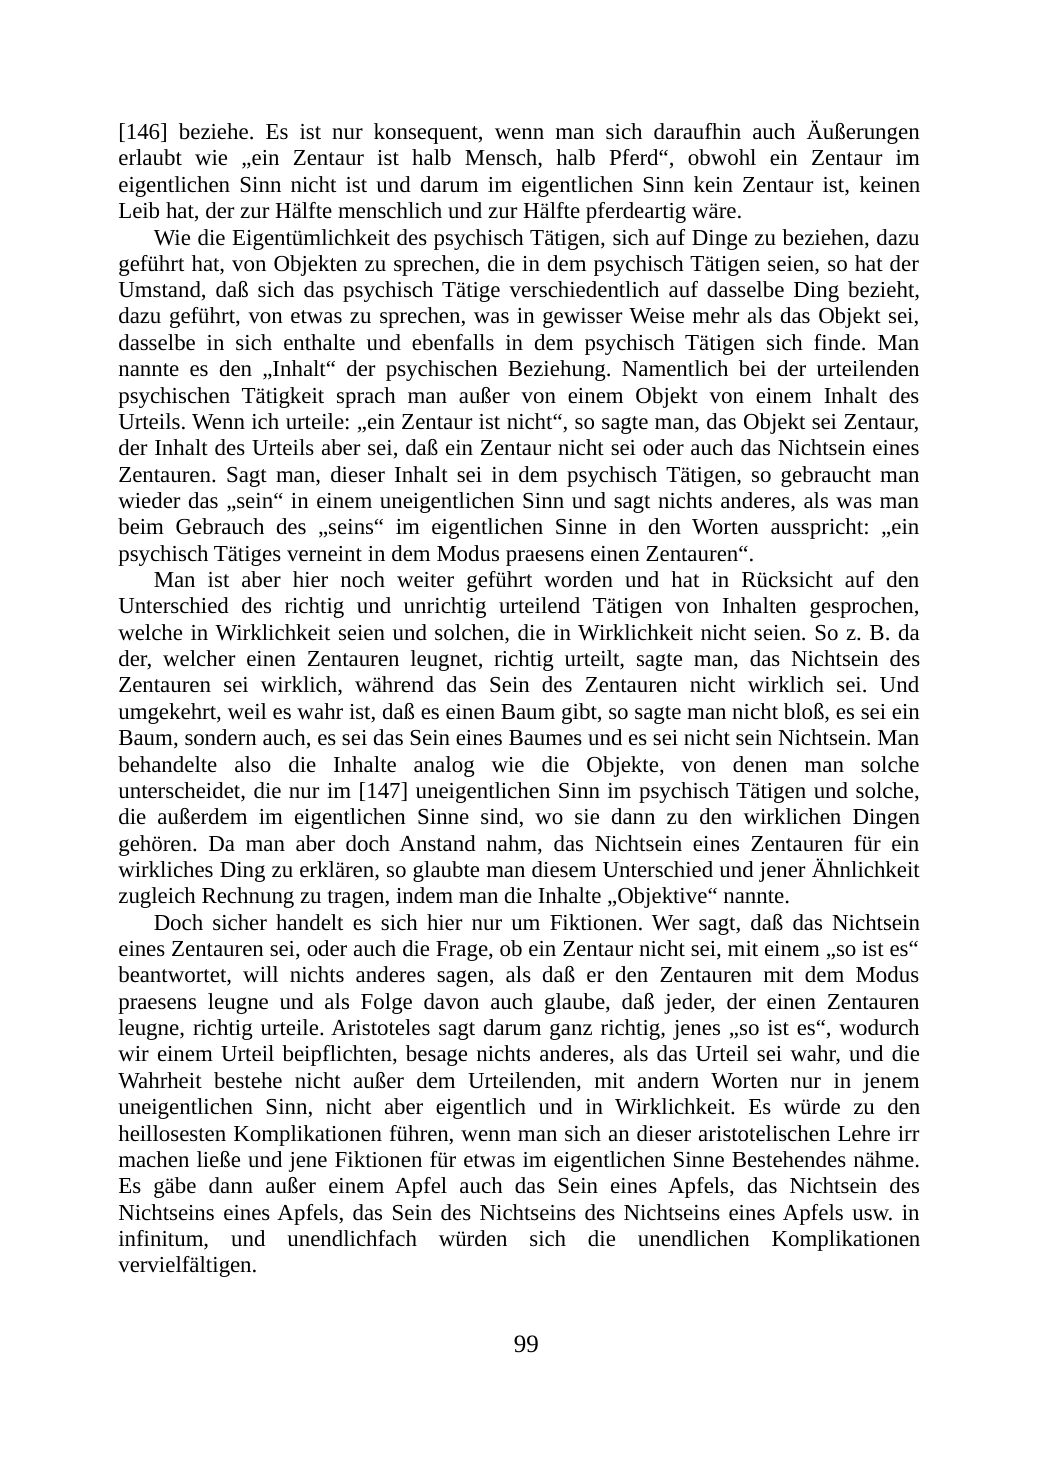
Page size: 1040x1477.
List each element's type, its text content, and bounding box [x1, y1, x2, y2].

text Man ist aber hier noch weiter geführt worden und hat in Rücksicht auf den Unterschied des richtig und unrichtig urteilend Tätigen von Inhalten gesprochen, welche in Wirklichkeit seien und solchen, die in Wirklichkeit nicht seien. So z. B. da der, welcher einen Zentauren leugnet, richtig urteilt, sagte man, das Nichtsein des Zentauren sei wirklich, während das Sein des Zentauren nicht wirklich sei. Und umgekehrt, weil es wahr ist, daß es einen Baum gibt, so sagte man nicht bloß, es sei ein Baum, sondern auch, es sei das Sein eines Baumes und es sei nicht sein Nichtsein. Man behandelte also die Inhalte analog wie die Objekte, von denen man solche unterscheidet, die nur im [147] uneigentlichen Sinn im psychisch Tätigen und solche, die außerdem im eigentlichen Sinne sind, wo sie dann zu den wirklichen Dingen gehören. Da man aber doch Anstand nahm, das Nichtsein eines Zentauren für ein wirkliches Ding zu erklären, so glaubte man diesem Unterschied und jener Ähnlichkeit zugleich Rechnung zu tragen, indem man die Inhalte „Objektive“ nannte. [118, 566, 921, 909]
text [146] beziehe. Es ist nur konsequent, wenn man sich daraufhin auch Äußerungen erlaubt wie „ein Zentaur ist halb Mensch, halb Pferd“, obwohl ein Zentaur im eigentlichen Sinn nicht ist und darum im eigentlichen Sinn kein Zentaur ist, keinen Leib hat, der zur Hälfte menschlich und zur Hälfte pferdeartig wäre. [118, 118, 921, 223]
text Doch sicher handelt es sich hier nur um Fiktionen. Wer sagt, daß das Nichtsein eines Zentauren sei, oder auch die Frage, ob ein Zentaur nicht sei, mit einem „so ist es“ beantwortet, will nichts anderes sagen, als daß er den Zentauren mit dem Modus praesens leugne und als Folge davon auch glaube, daß jeder, der einen Zentauren leugne, richtig urteile. Aristoteles sagt darum ganz richtig, jenes „so ist es“, wodurch wir einem Urteil beipflichten, besage nichts anderes, als das Urteil sei wahr, und die Wahrheit bestehe nicht außer dem Urteilenden, mit andern Worten nur in jenem uneigentlichen Sinn, nicht aber eigentlich und in Wirklichkeit. Es würde zu den heillosesten Komplikationen führen, wenn man sich an dieser aristotelischen Lehre irr machen ließe und jene Fiktionen für etwas im eigentlichen Sinne Bestehendes nähme. Es gäbe dann außer einem Apfel auch das Sein eines Apfels, das Nichtsein des Nichtseins eines Apfels, das Sein des Nichtseins des Nichtseins eines Apfels usw. in infinitum, und unendlichfach würden sich die unendlichen Komplikationen vervielfältigen. [118, 909, 921, 1278]
text Wie die Eigentümlichkeit des psychisch Tätigen, sich auf Dinge zu beziehen, dazu geführt hat, von Objekten zu sprechen, die in dem psychisch Tätigen seien, so hat der Umstand, daß sich das psychisch Tätige verschiedentlich auf dasselbe Ding bezieht, dazu geführt, von etwas zu sprechen, was in gewisser Weise mehr als das Objekt sei, dasselbe in sich enthalte und ebenfalls in dem psychisch Tätigen sich finde. Man nannte es den „Inhalt“ der psychischen Beziehung. Namentlich bei der urteilenden psychischen Tätigkeit sprach man außer von einem Objekt von einem Inhalt des Urteils. Wenn ich urteile: „ein Zentaur ist nicht“, so sagte man, das Objekt sei Zentaur, der Inhalt des Urteils aber sei, daß ein Zentaur nicht sei oder auch das Nichtsein eines Zentauren. Sagt man, dieser Inhalt sei in dem psychisch Tätigen, so gebraucht man wieder das „sein“ in einem uneigentlichen Sinn und sagt nichts anderes, als was man beim Gebrauch des „seins“ im eigentlichen Sinne in den Worten ausspricht: „ein psychisch Tätiges verneint in dem Modus praesens einen Zentauren“. [118, 223, 921, 566]
